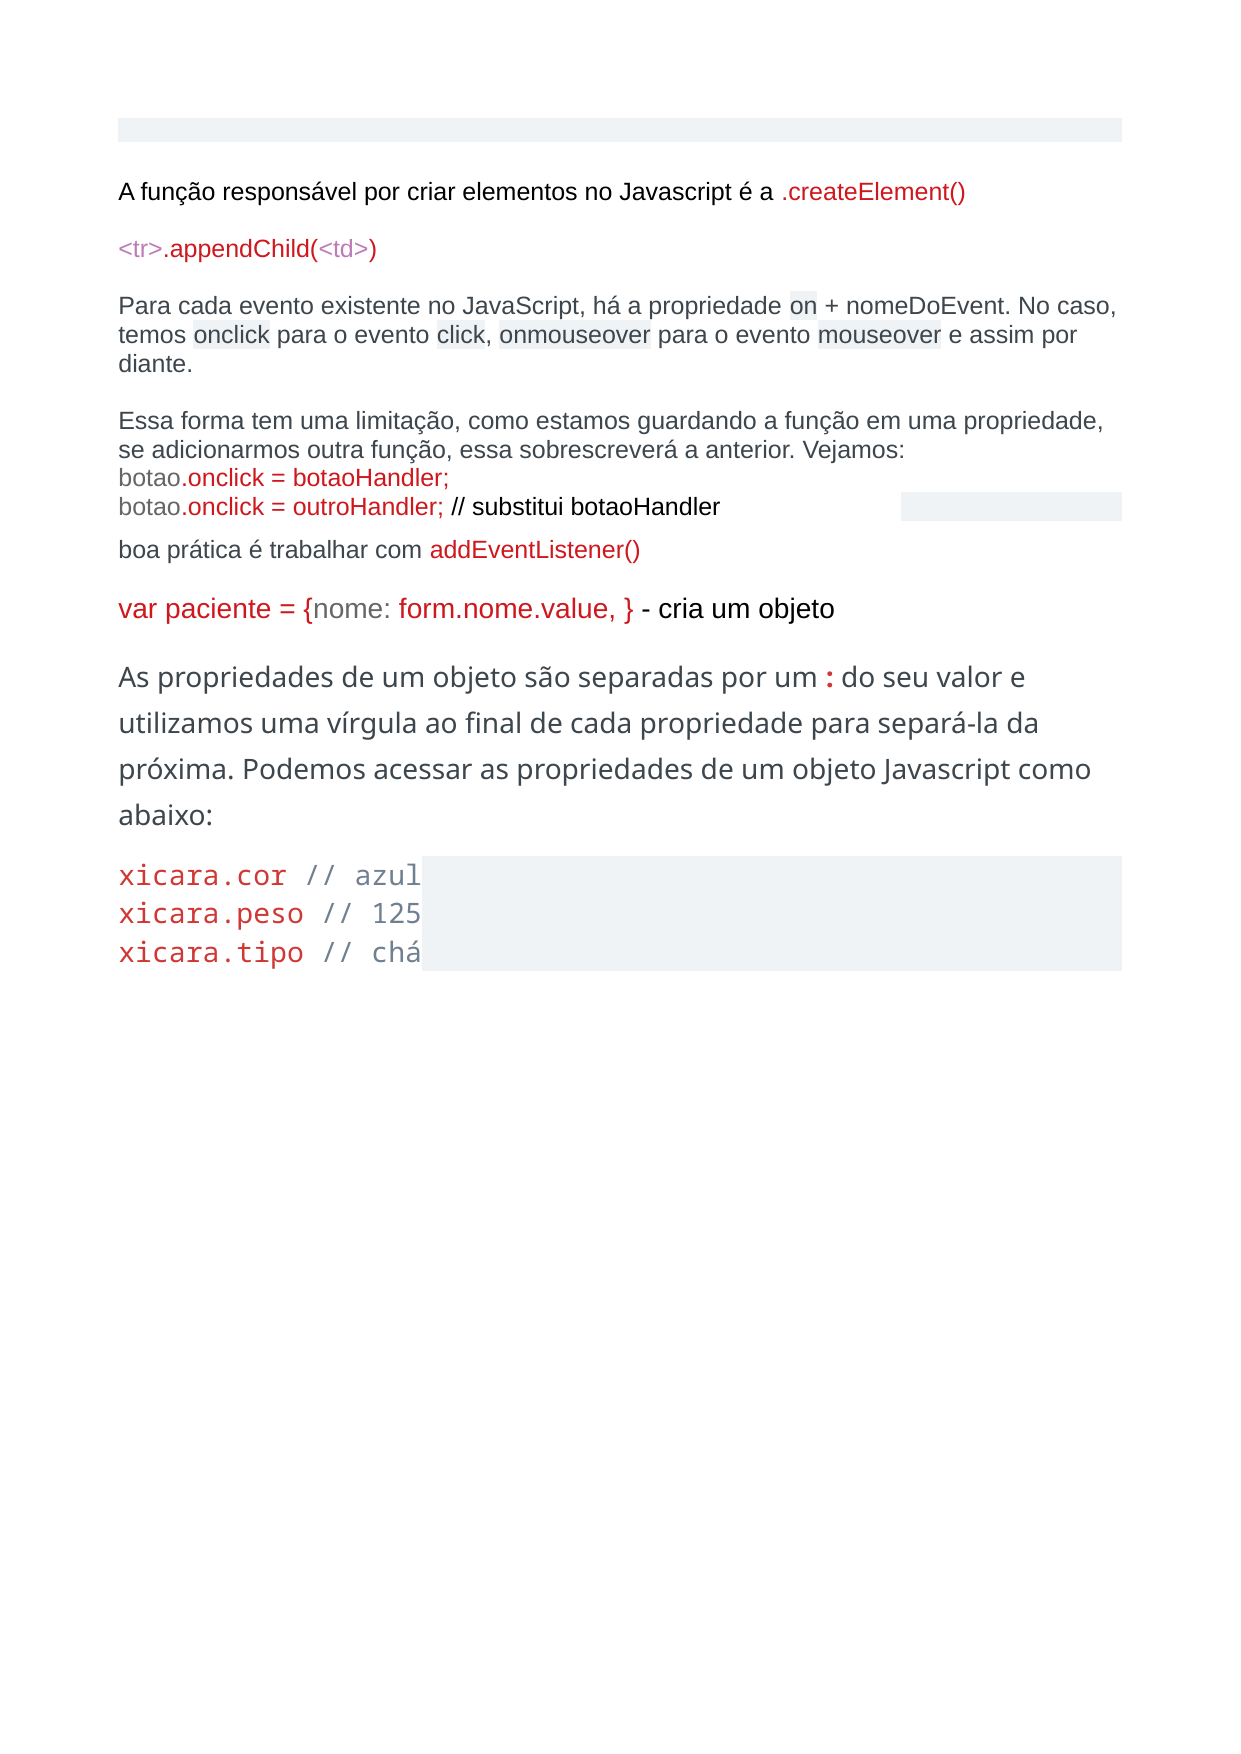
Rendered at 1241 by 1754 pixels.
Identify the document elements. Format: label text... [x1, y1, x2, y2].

text boa prática é trabalhar com addEventListener() [118, 535, 1122, 564]
text botao.onclick = botaoHandler; [118, 463, 1122, 492]
text xicara.peso // 125 [118, 894, 1122, 932]
text xicara.tipo // chá [118, 932, 1122, 971]
text As propriedades de um objeto são separadas por um : do seu valor e utilizamos uma vírgula ao final de cada propriedade para separá-la da próxima. Podemos acessar as propriedades de um objeto Javascript como abaixo: [118, 657, 1122, 833]
text <tr>.appendChild(<td>) [118, 234, 1122, 263]
text xicara.cor // azul [118, 856, 1122, 894]
text Essa forma tem uma limitação, como estamos guardando a função em uma propriedade, se adicionarmos outra função, essa sobrescreverá a anterior. Vejamos: [118, 406, 1122, 463]
text botao.onclick = outroHandler; // substitui botaoHandler [118, 492, 1122, 521]
text var paciente = {nome: form.nome.value, } - cria um objeto [118, 592, 1122, 625]
text Para cada evento existente no JavaScript, há a propriedade on + nomeDoEvent. No caso, temos onclick para o evento click, onmouseover para o evento mouseover e assim por diante. [118, 291, 1122, 378]
text A função responsável por criar elementos no Javascript é a .createElement() [118, 177, 1122, 206]
